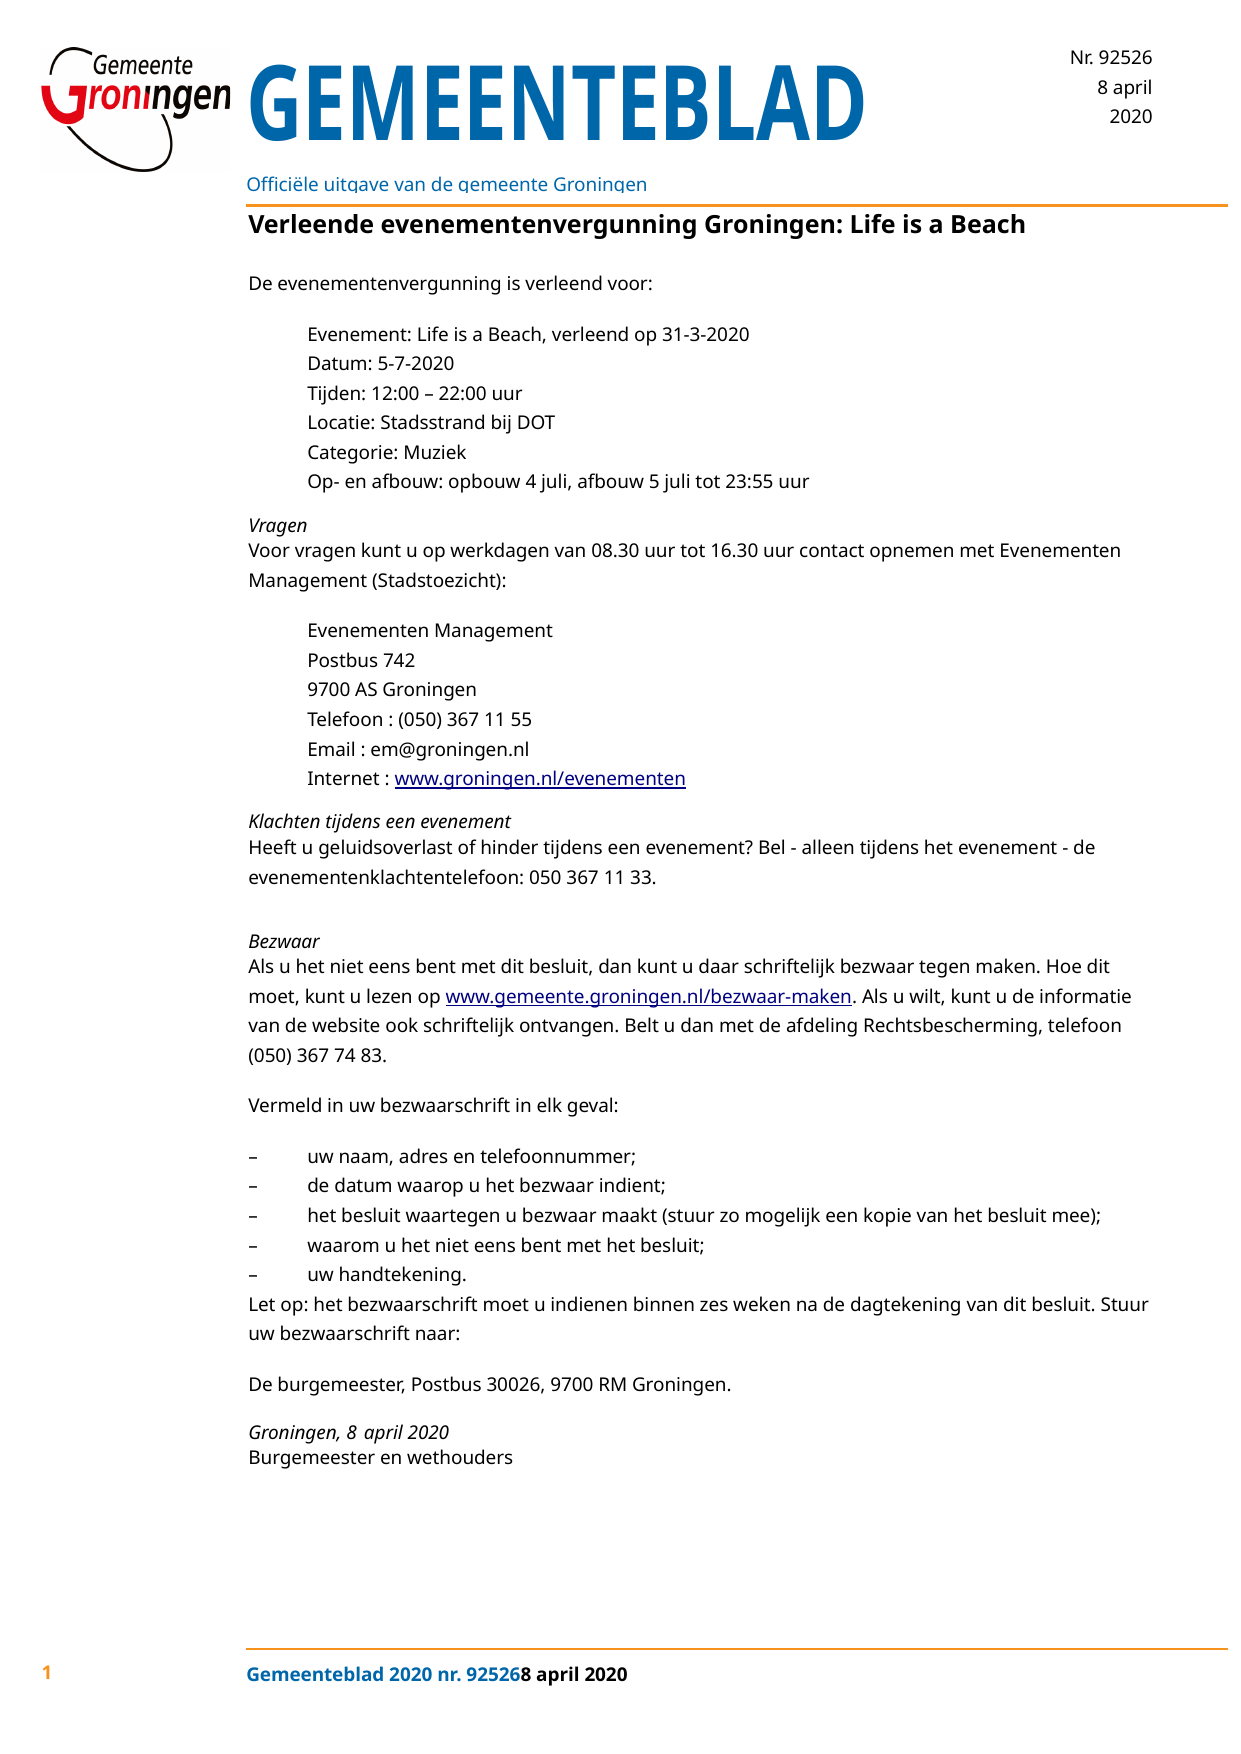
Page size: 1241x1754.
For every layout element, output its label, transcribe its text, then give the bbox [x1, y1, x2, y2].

text Bezwaar [248, 928, 1152, 953]
list uw handtekening. [248, 1261, 1152, 1287]
list Internet : www.groningen.nl/evenementen [248, 765, 1152, 791]
list Postbus 742 [248, 647, 1152, 673]
list 9700 AS Groningen [248, 677, 1152, 702]
list Evenementen Management [248, 617, 1152, 643]
text Voor vragen kunt u op werkdagen van 08.30 uur tot 16.30 uur contact opnemen met Evenementen Management (Stadstoezicht): [248, 537, 1152, 593]
list Categorie: Muziek [248, 439, 1152, 465]
list het besluit waartegen u bezwaar maakt (stuur zo mogelijk een kopie van het besluit mee); [248, 1202, 1152, 1228]
text De burgemeester, Postbus 30026, 9700 RM Groningen. [248, 1371, 1152, 1397]
text Verleende evenementenvergunning Groningen: Life is a Beach [248, 207, 1152, 241]
text De evenementenvergunning is verleend voor: [248, 270, 1152, 296]
list Telefoon : (050) 367 11 55 [248, 706, 1152, 732]
list de datum waarop u het bezwaar indient; [248, 1173, 1152, 1198]
list Email : em@groningen.nl [248, 736, 1152, 762]
text Vermeld in uw bezwaarschrift in elk geval: [248, 1093, 1152, 1118]
picture [41, 47, 231, 172]
text Let op: het bezwaarschrift moet u indienen binnen zes weken na de dagtekening van dit besluit. Stuur uw bezwaarschrift naar: [248, 1291, 1152, 1346]
list Locatie: Stadsstrand bij DOT [248, 409, 1152, 435]
text Heeft u geluidsoverlast of hinder tijdens een evenement? Bel - alleen tijdens het evenement - de evenementenklachtentelefoon: 050 367 11 33. [248, 834, 1152, 889]
list Evenement: Life is a Beach, verleend op 31-3-2020 [248, 321, 1152, 346]
text Burgemeester en wethouders [248, 1444, 1152, 1470]
list Tijden: 12:00 – 22:00 uur [248, 380, 1152, 406]
list waarom u het niet eens bent met het besluit; [248, 1232, 1152, 1258]
list Datum: 5-7-2020 [248, 350, 1152, 376]
text Als u het niet eens bent met dit besluit, dan kunt u daar schriftelijk bezwaar tegen maken. Hoe dit moet, kunt u lezen op www.gemeente.groningen.nl/bezwaar-maken. Als u wilt, kunt u de informatie van de website ook schriftelijk ontvangen. Belt u dan met de afdeling Rechtsbescherming, telefoon (050) 367 74 83. [248, 953, 1152, 1068]
list Op- en afbouw: opbouw 4 juli, afbouw 5 juli tot 23:55 uur [248, 469, 1152, 494]
text Groningen, 8 april 2020 [248, 1419, 1152, 1444]
text Klachten tijdens een evenement [248, 808, 1152, 834]
text Vragen [248, 512, 1152, 537]
list uw naam, adres en telefoonnummer; [248, 1143, 1152, 1169]
